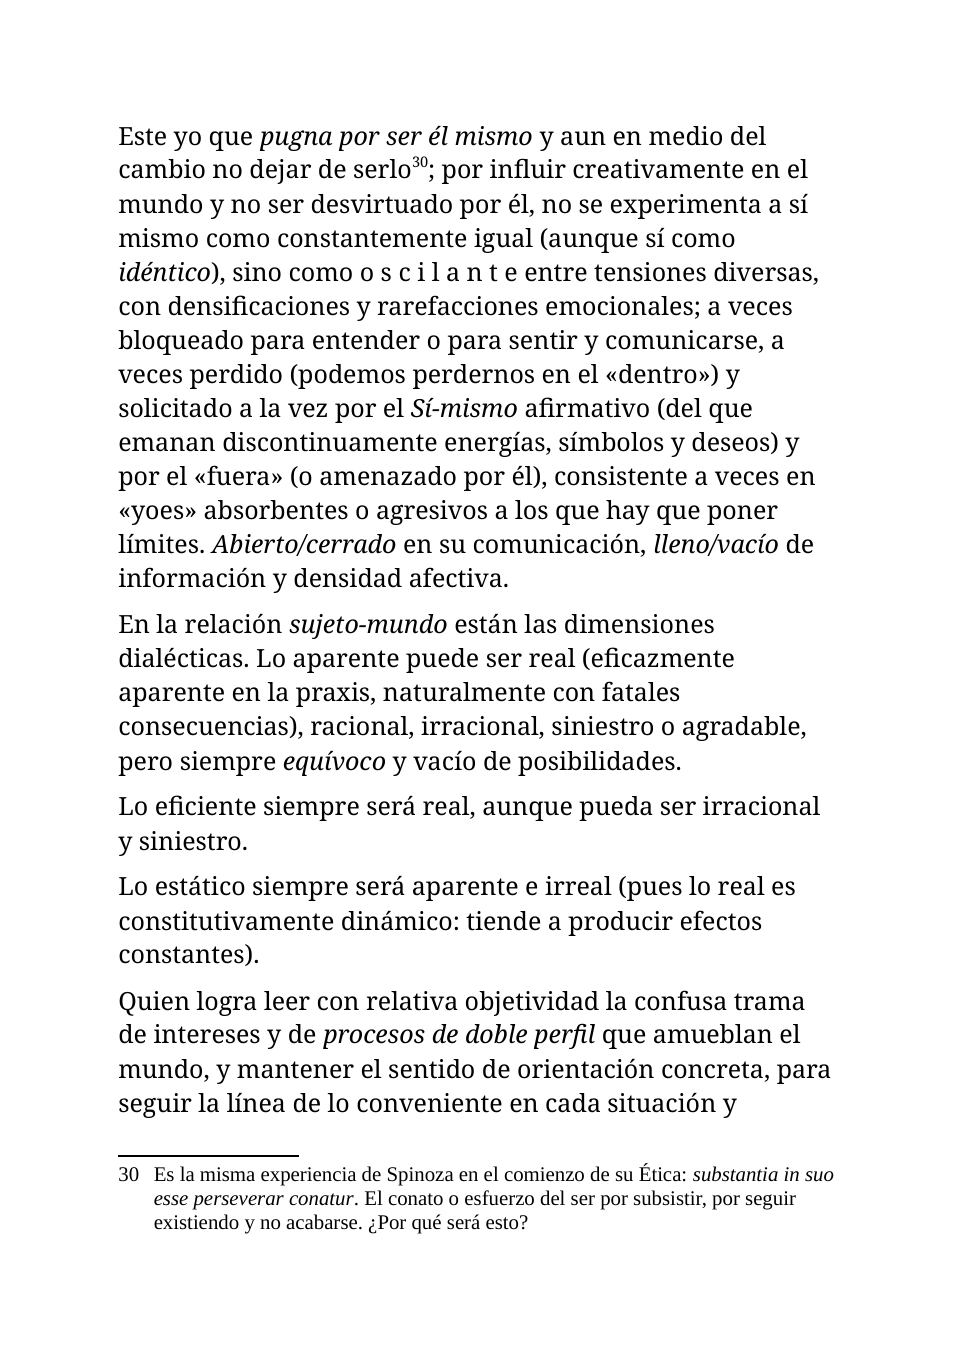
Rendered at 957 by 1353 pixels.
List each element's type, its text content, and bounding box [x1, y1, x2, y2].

text Es la misma experiencia de Spinoza en el comienzo de su Ética: substantia in suo esse perseverar conatur. El conato o esfuerzo del ser por subsistir, por seguir existiendo y no acabarse. ¿Por qué será esto? [118, 1162, 838, 1234]
text En la relación sujeto-mundo están las dimensiones dialécticas. Lo aparente puede ser real (eficazmente aparente en la praxis, naturalmente con fatales consecuencias), racional, irracional, siniestro o agradable, pero siempre equívoco y vacío de posibilidades. [118, 607, 838, 777]
text Lo eficiente siempre será real, aunque pueda ser irracional y siniestro. [118, 789, 838, 857]
text Este yo que pugna por ser él mismo y aun en medio del cambio no dejar de serlo; por influir creativamente en el mundo y no ser desvirtuado por él, no se experimenta a sí mismo como constantemente igual (aunque sí como idéntico), sino como o s c i l a n t e entre tensiones diversas, con densificaciones y rarefacciones emocionales; a veces bloqueado para entender o para sentir y comunicarse, a veces perdido (podemos perdernos en el «dentro») y solicitado a la vez por el Sí-mismo afirmativo (del que emanan discontinuamente energías, símbolos y deseos) y por el «fuera» (o amenazado por él), consistente a veces en «yoes» absorbentes o agresivos a los que hay que poner límites. Abierto/cerrado en su comunicación, lleno/vacío de información y densidad afectiva. [118, 118, 838, 595]
text Lo estático siempre será aparente e irreal (pues lo real es constitutivamente dinámico: tiende a producir efectos constantes). [118, 869, 838, 971]
text Quien logra leer con relativa objetividad la confusa trama de intereses y de procesos de doble perfil que amueblan el mundo, y mantener el sentido de orientación concreta, para seguir la línea de lo conveniente en cada situación y [118, 983, 838, 1119]
